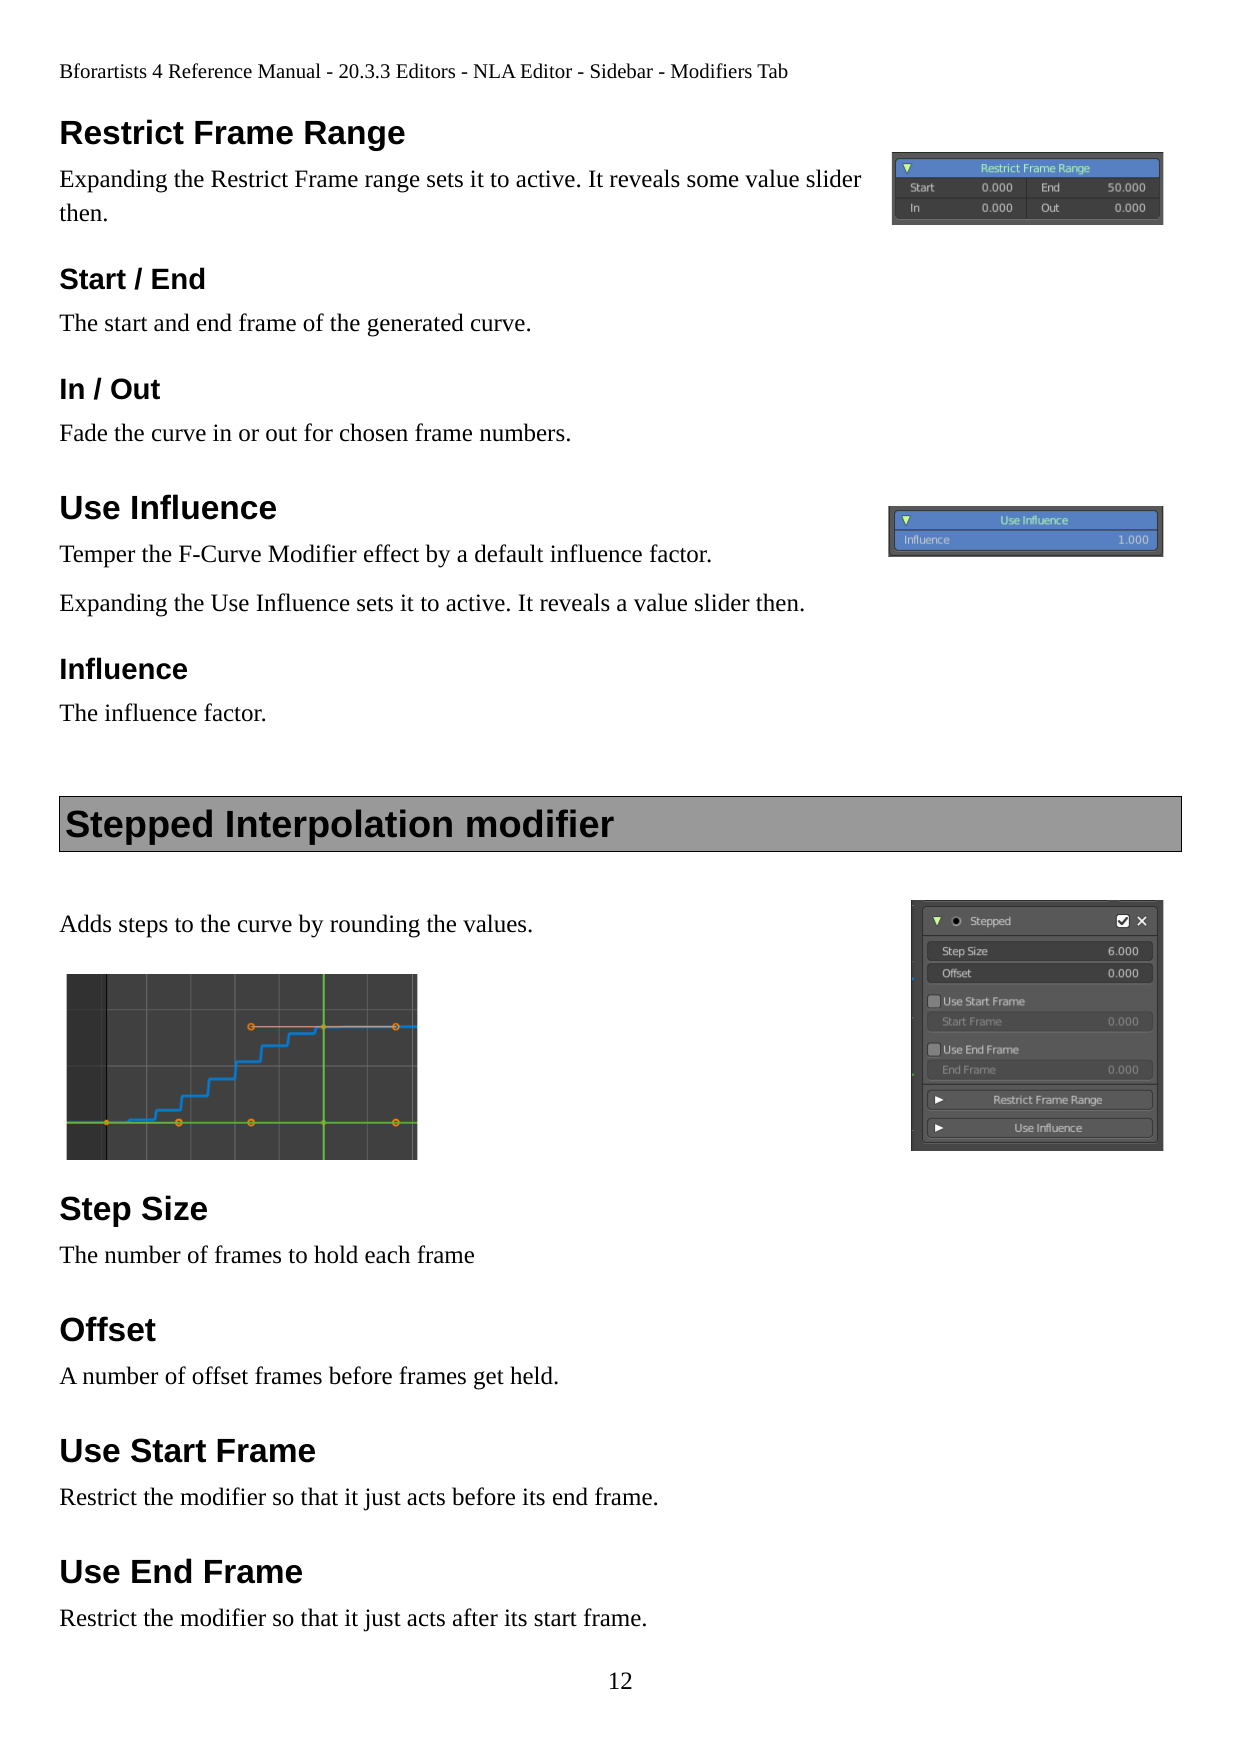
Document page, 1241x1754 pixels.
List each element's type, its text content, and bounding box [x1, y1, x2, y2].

text A number of offset frames before frames get held. [59, 1361, 1181, 1389]
text The influence factor. [59, 698, 1181, 727]
subtitle Use End Frame [59, 1552, 1181, 1590]
subtitle Restrict Frame Range [59, 113, 1181, 151]
subtitle Offset [59, 1309, 1181, 1348]
picture [891, 152, 1164, 225]
subtitle Use Influence [59, 488, 1181, 527]
table_header Stepped Interpolation modifier [60, 797, 1181, 851]
text Expanding the Restrict Frame range sets it to active. It reveals some value slider then. [59, 164, 1181, 227]
picture [66, 974, 418, 1160]
subtitle Step Size [59, 1188, 1181, 1227]
subtitle Influence [59, 652, 1181, 686]
subtitle Start / End [59, 262, 1181, 296]
picture [888, 506, 1164, 557]
picture [911, 900, 1164, 1151]
text Restrict the modifier so that it just acts after its start frame. [59, 1603, 1181, 1632]
text Expanding the Use Influence sets it to active. It reveals a value slider then. [59, 588, 1181, 617]
text Adds steps to the curve by rounding the values. [59, 909, 911, 938]
subtitle In / Out [59, 372, 1181, 406]
text The start and end frame of the generated curve. [59, 308, 1181, 337]
text Restrict the modifier so that it just acts before its end frame. [59, 1482, 1181, 1511]
text The number of frames to hold each frame [59, 1240, 1181, 1268]
text Temper the F-Curve Modifier effect by a default influence factor. [59, 539, 1181, 568]
text Fade the curve in or out for chosen frame numbers. [59, 418, 1181, 447]
subtitle Use Start Frame [59, 1431, 1181, 1469]
